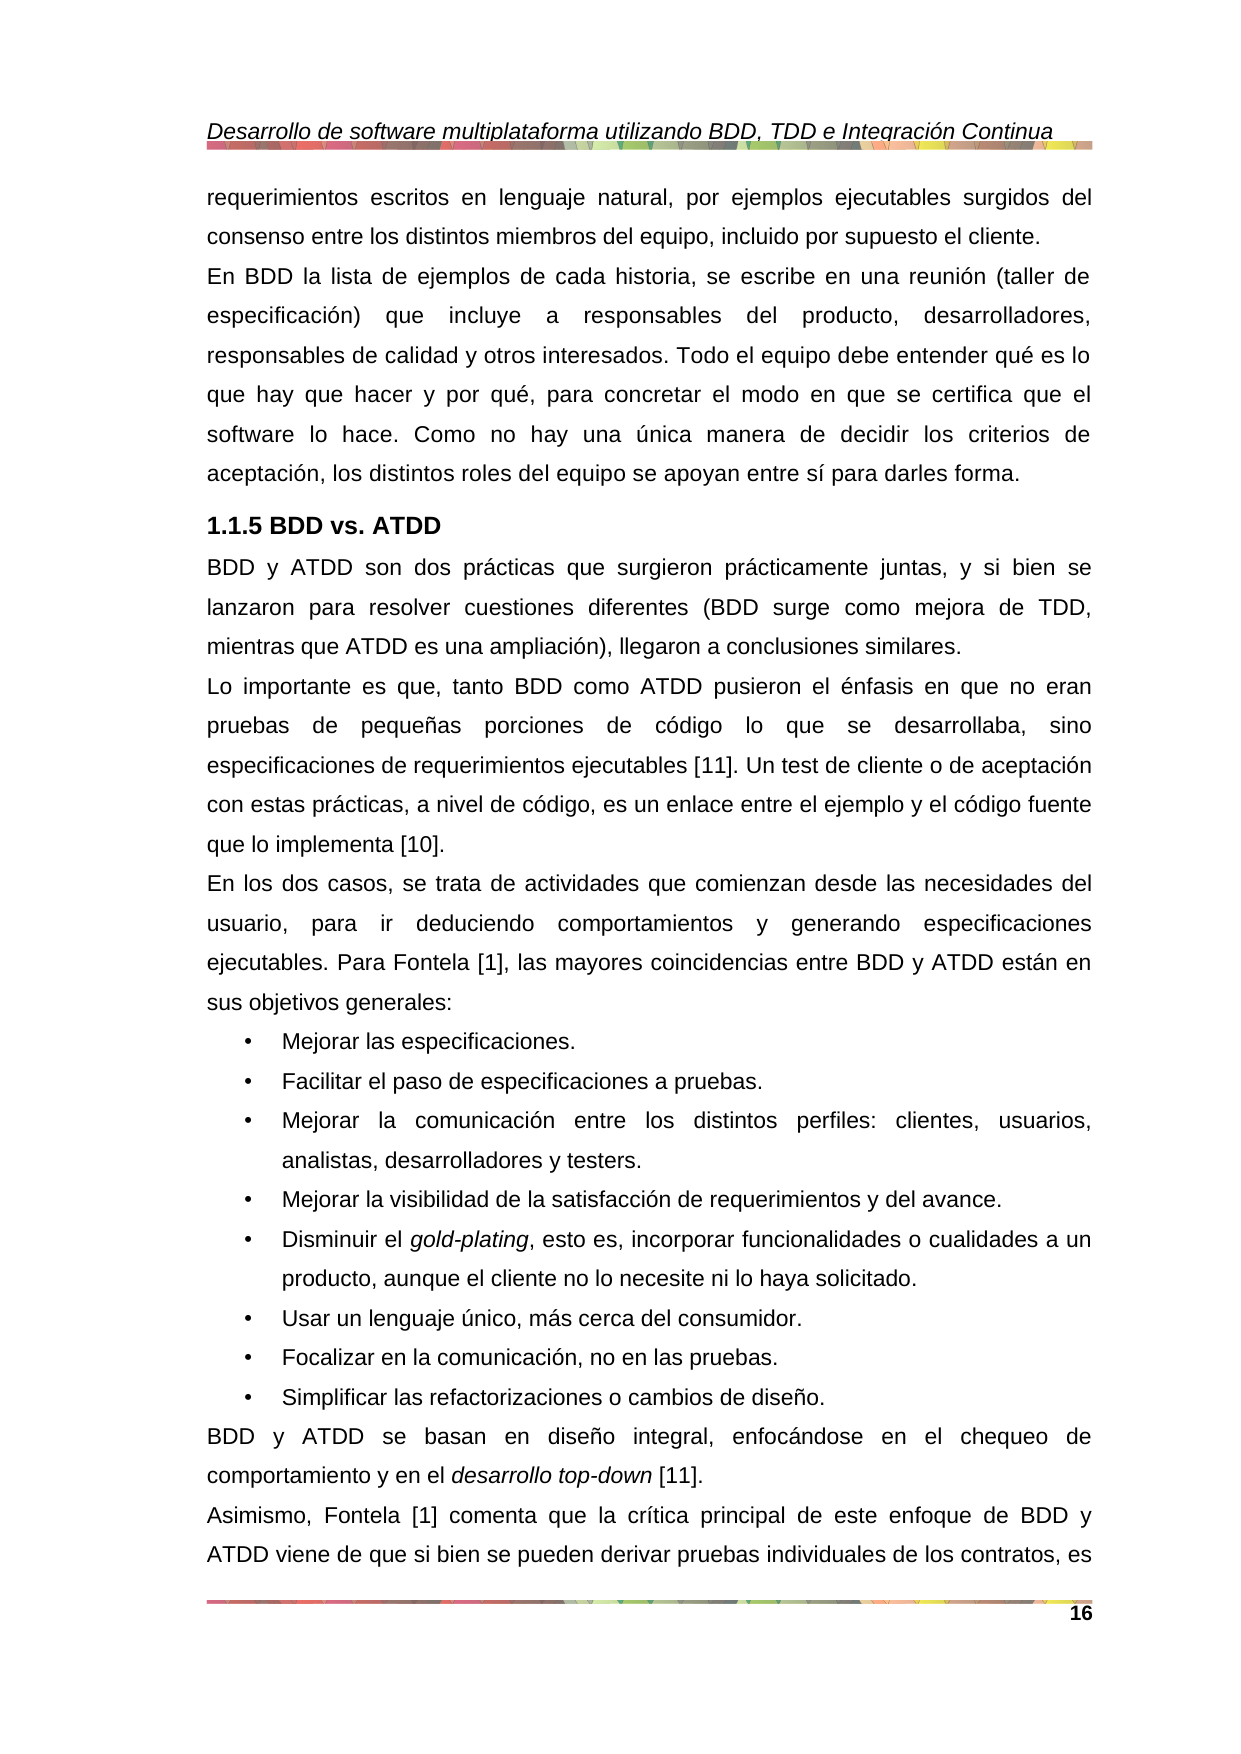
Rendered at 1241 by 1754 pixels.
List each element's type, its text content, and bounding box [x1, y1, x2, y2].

list Mejorar la comunicación entre los distintos perfiles: clientes, usuarios, analistas, desarrolladores y testers. [244, 1107, 1093, 1173]
text En los dos casos, se trata de actividades que comienzan desde las necesidades del usuario, para ir deduciendo comportamientos y generando especificaciones ejecutables. Para Fontela [1], las mayores coincidencias entre BDD y ATDD están en sus objetivos generales: [207, 870, 1093, 1015]
list Focalizar en la comunicación, no en las pruebas. [244, 1344, 1093, 1370]
text En BDD la lista de ejemplos de cada historia, se escribe en una reunión (taller de especificación) que incluye a responsables del producto, desarrolladores, responsables de calidad y otros interesados. Todo el equipo debe entender qué es lo que hay que hacer y por qué, para concretar el modo en que se certifica que el software lo hace. Como no hay una única manera de decidir los criterios de aceptación, los distintos roles del equipo se apoyan entre sí para darles forma. [207, 263, 1093, 486]
text BDD y ATDD se basan en diseño integral, enfocándose en el chequeo de comportamiento y en el desarrollo top-down [11]. [207, 1423, 1093, 1489]
list Usar un lenguaje único, más cerca del consumidor. [244, 1304, 1093, 1331]
list 1.1.5 BDD vs. ATDD [207, 511, 1093, 540]
text Lo importante es que, tanto BDD como ATDD pusieron el énfasis en que no eran pruebas de pequeñas porciones de código lo que se desarrollaba, sino especificaciones de requerimientos ejecutables [11]. Un test de cliente o de aceptación con estas prácticas, a nivel de código, es un enlace entre el ejemplo y el código fuente que lo implementa [10]. [207, 673, 1093, 857]
list Disminuir el gold-plating, esto es, incorporar funcionalidades o cualidades a un producto, aunque el cliente no lo necesite ni lo haya solicitado. [244, 1226, 1093, 1291]
list Simplificar las refactorizaciones o cambios de diseño. [244, 1383, 1093, 1410]
text Asimismo, Fontela [1] comenta que la crítica principal de este enfoque de BDD y ATDD viene de que si bien se pueden derivar pruebas individuales de los contratos, es [207, 1502, 1093, 1568]
text requerimientos escritos en lenguaje natural, por ejemplos ejecutables surgidos del consenso entre los distintos miembros del equipo, incluido por supuesto el cliente. [207, 184, 1093, 249]
list Mejorar las especificaciones. [244, 1028, 1093, 1054]
text BDD y ATDD son dos prácticas que surgieron prácticamente juntas, y si bien se lanzaron para resolver cuestiones diferentes (BDD surge como mejora de TDD, mientras que ATDD es una ampliación), llegaron a conclusiones similares. [207, 554, 1093, 660]
list Mejorar la visibilidad de la satisfacción de requerimientos y del avance. [244, 1186, 1093, 1212]
list Facilitar el paso de especificaciones a pruebas. [244, 1068, 1093, 1094]
